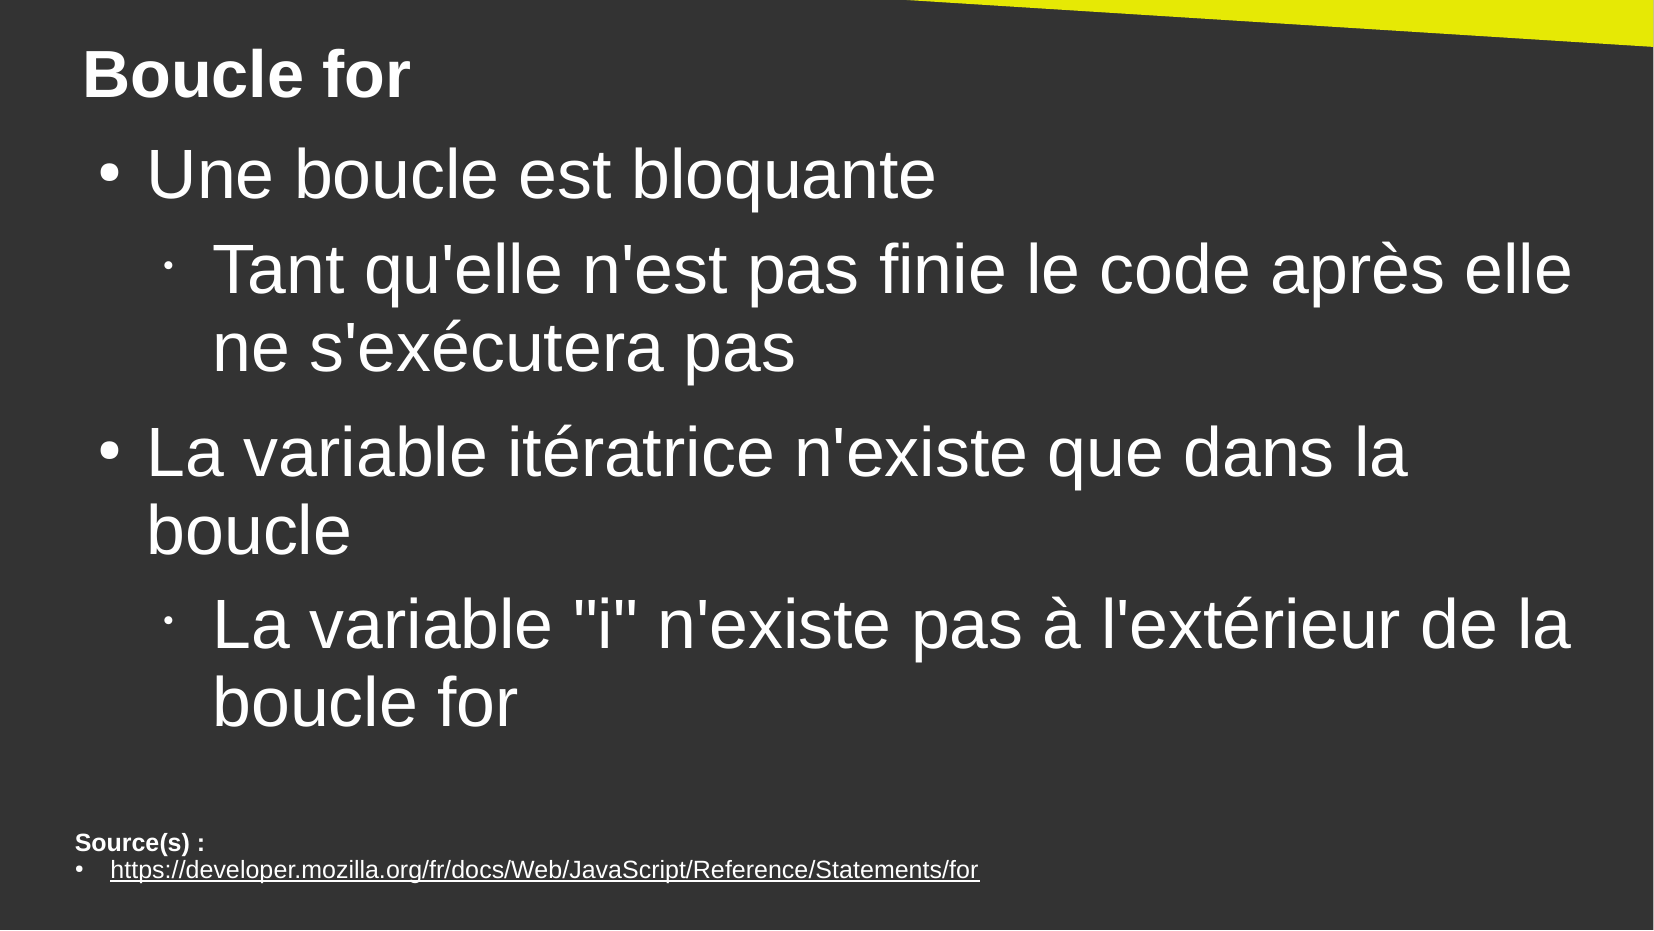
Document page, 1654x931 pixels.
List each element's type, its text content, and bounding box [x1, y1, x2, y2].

title Boucle for [82, 37, 1571, 114]
text_box Source(s) : https://developer.mozilla.org/fr/docs/Web/JavaScript/Reference/Statements/for [60, 820, 1583, 892]
text_box [906, 0, 1654, 47]
list Une boucle est bloquante Tant qu'elle n'est pas finie le code après elle ne s'exécutera pas La variable itératrice n'existe que dans la boucle La variable "i" n'existe pas à l'extérieur de la boucle for [80, 135, 1620, 745]
